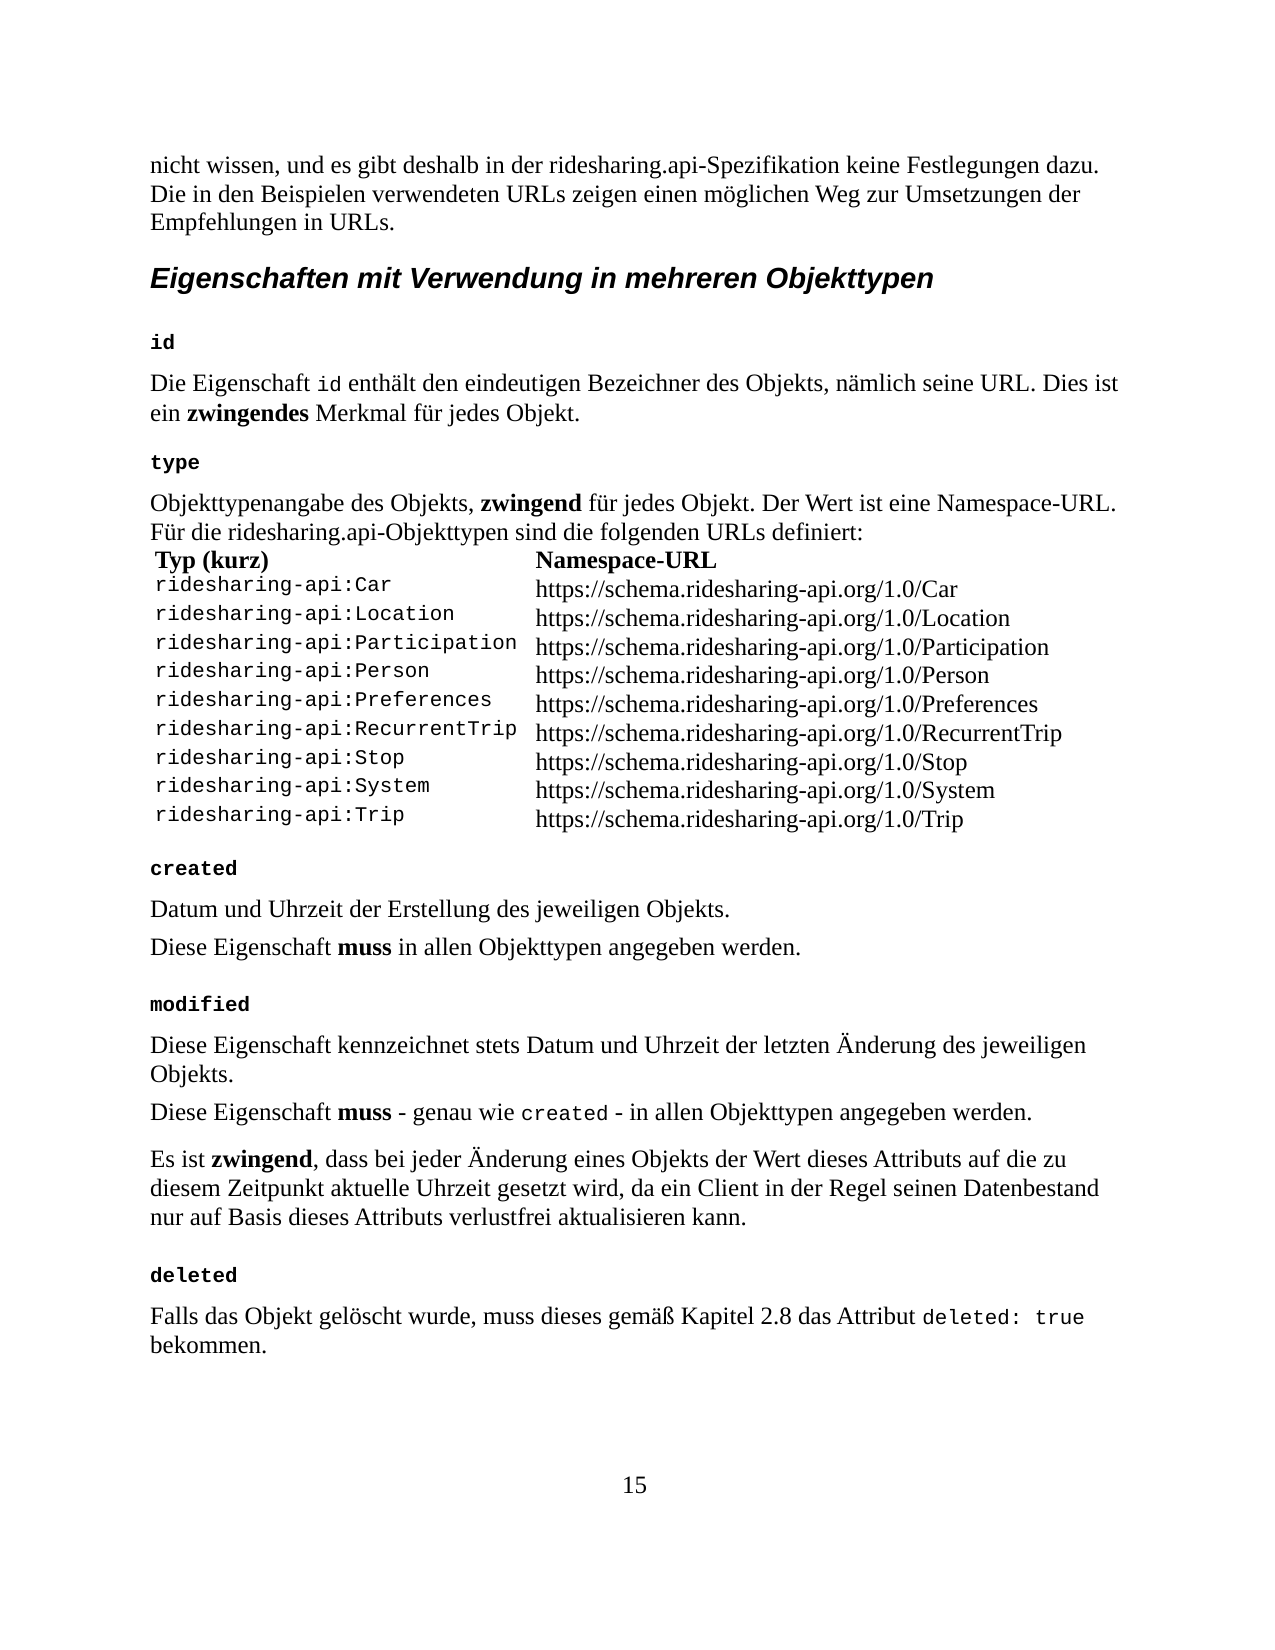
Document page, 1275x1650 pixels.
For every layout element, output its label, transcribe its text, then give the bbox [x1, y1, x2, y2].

text Diese Eigenschaft muss - genau wie created - in allen Objekttypen angegeben werden. [150, 1097, 1125, 1127]
table_cell https://schema.ridesharing-api.org/1.0/Car [531, 574, 1125, 603]
table_cell ridesharing-api:Stop [150, 747, 531, 775]
table_cell https://schema.ridesharing-api.org/1.0/RecurrentTrip [531, 718, 1125, 747]
table_cell ridesharing-api:RecurrentTrip [150, 718, 531, 747]
subtitle modified [150, 994, 1125, 1018]
subtitle id [150, 332, 1125, 356]
text Diese Eigenschaft kennzeichnet stets Datum und Uhrzeit der letzten Änderung des jeweiligen Objekts. [150, 1031, 1125, 1088]
table_cell https://schema.ridesharing-api.org/1.0/Location [531, 603, 1125, 632]
table_cell https://schema.ridesharing-api.org/1.0/System [531, 775, 1125, 804]
text nicht wissen, und es gibt deshalb in der ridesharing.api-Spezifikation keine Festlegungen dazu. Die in den Beispielen verwendeten URLs zeigen einen möglichen Weg zur Umsetzungen der Empfehlungen in URLs. [150, 150, 1125, 236]
table_cell ridesharing-api:Car [150, 574, 531, 603]
text Datum und Uhrzeit der Erstellung des jeweiligen Objekts. [150, 894, 1125, 923]
table_cell ridesharing-api:Participation [150, 632, 531, 660]
table_cell https://schema.ridesharing-api.org/1.0/Preferences [531, 689, 1125, 718]
table_cell ridesharing-api:Person [150, 660, 531, 689]
table_cell https://schema.ridesharing-api.org/1.0/Participation [531, 632, 1125, 660]
table_cell https://schema.ridesharing-api.org/1.0/Trip [531, 804, 1125, 833]
text Es ist zwingend, dass bei jeder Änderung eines Objekts der Wert dieses Attributs auf die zu diesem Zeitpunkt aktuelle Uhrzeit gesetzt wird, da ein Client in der Regel seinen Datenbestand nur auf Basis dieses Attributs verlustfrei aktualisieren kann. [150, 1144, 1125, 1231]
subtitle deleted [150, 1265, 1125, 1288]
table_cell ridesharing-api:Location [150, 603, 531, 632]
text Falls das Objekt gelöscht wurde, muss dieses gemäß Kapitel 2.8 das Attribut deleted: true bekommen. [150, 1301, 1125, 1359]
text Die Eigenschaft id enthält den eindeutigen Bezeichner des Objekts, nämlich seine URL. Dies ist ein zwingendes Merkmal für jedes Objekt. [150, 368, 1125, 427]
table_cell ridesharing-api:Preferences [150, 689, 531, 718]
text Diese Eigenschaft muss in allen Objekttypen angegeben werden. [150, 932, 1125, 961]
table_header Namespace-URL [531, 545, 1125, 574]
subtitle Eigenschaften mit Verwendung in mehreren Objekttypen [150, 261, 1125, 295]
table_cell https://schema.ridesharing-api.org/1.0/Person [531, 660, 1125, 689]
table_header Typ (kurz) [150, 545, 531, 574]
subtitle created [150, 858, 1125, 882]
subtitle type [150, 452, 1125, 475]
table_cell https://schema.ridesharing-api.org/1.0/Stop [531, 747, 1125, 775]
text Objekttypenangabe des Objekts, zwingend für jedes Objekt. Der Wert ist eine Namespace-URL. Für die ridesharing.api-Objekttypen sind die folgenden URLs definiert: [150, 488, 1125, 545]
table_cell ridesharing-api:System [150, 775, 531, 804]
table_cell ridesharing-api:Trip [150, 804, 531, 833]
